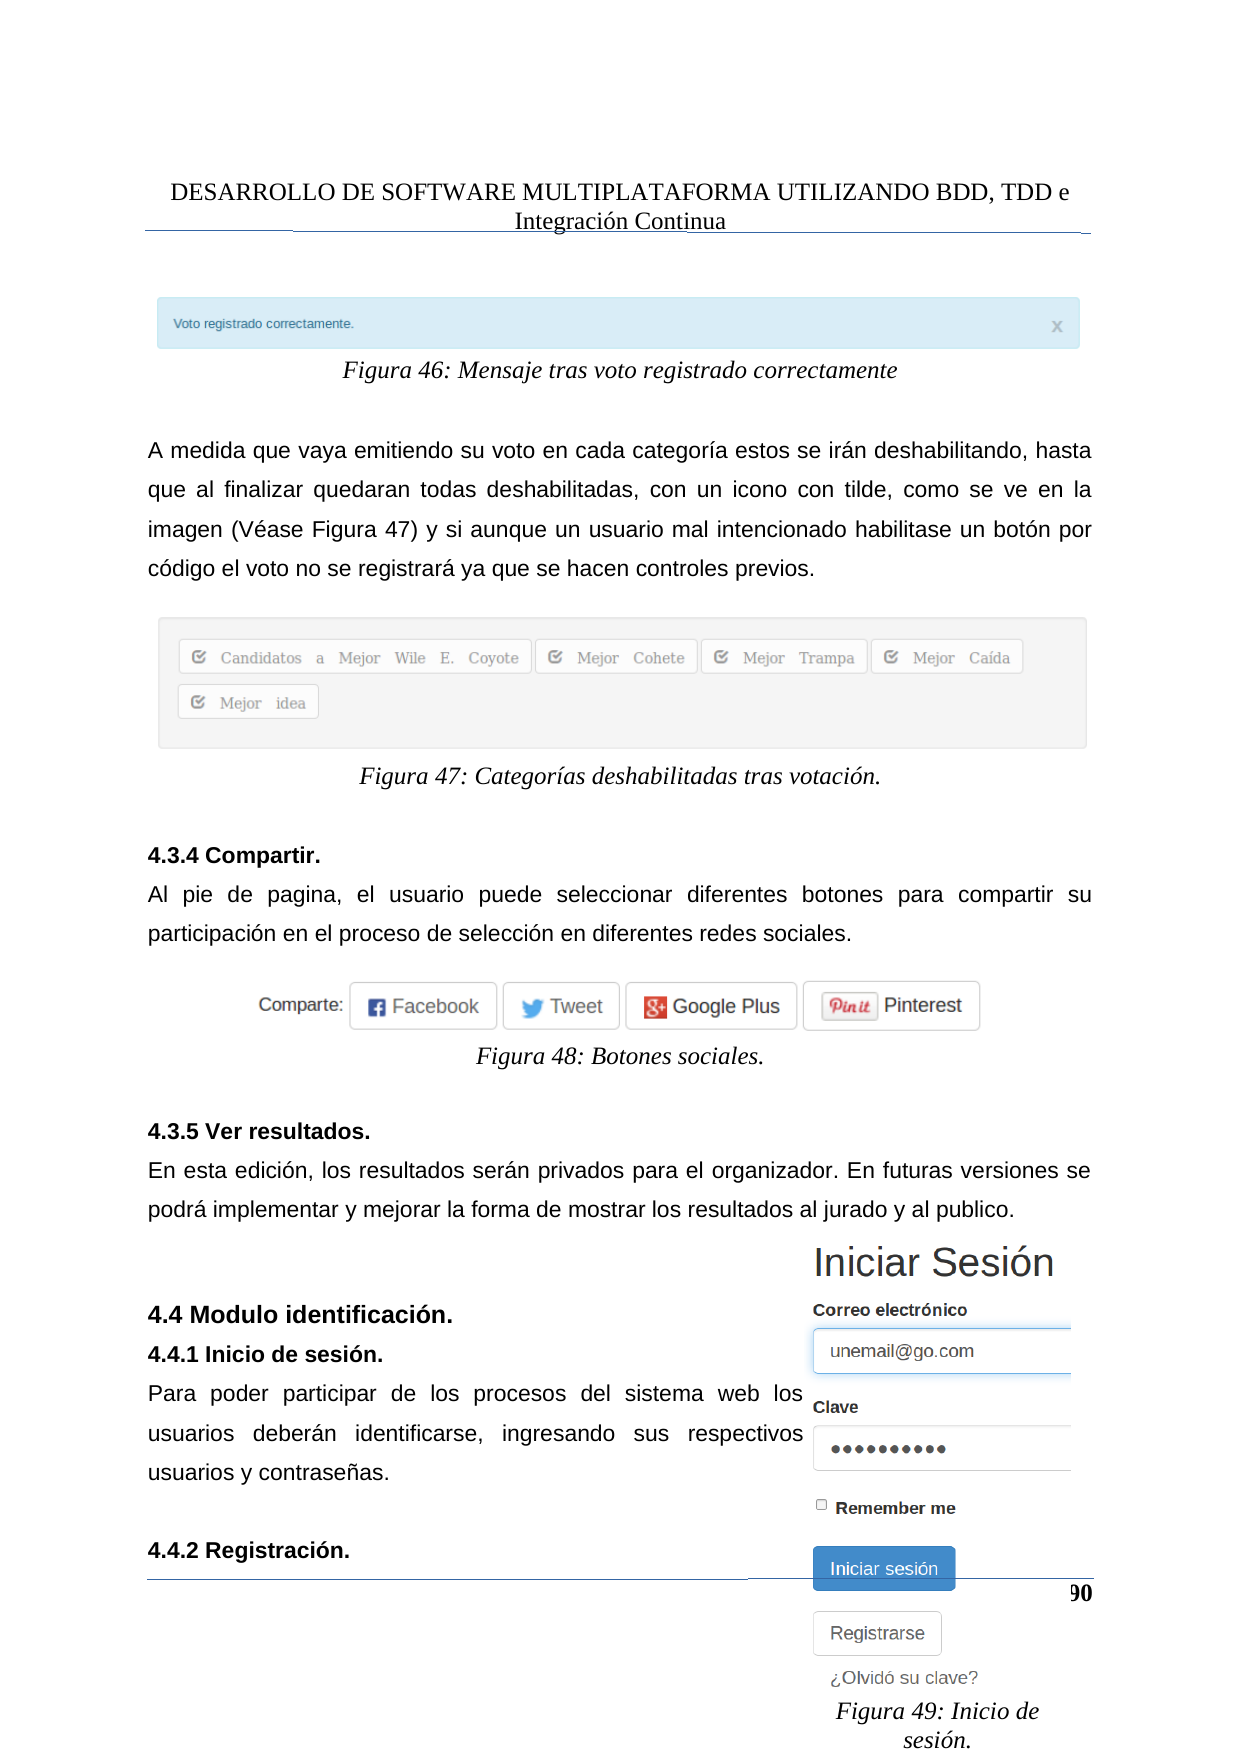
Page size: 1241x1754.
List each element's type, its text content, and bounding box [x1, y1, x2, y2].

subtitle [804, 1229, 1071, 1241]
picture [147, 291, 1093, 356]
text 4.4.1 Inicio de sesión. [148, 1341, 803, 1368]
picture [803, 1241, 1071, 1578]
subtitle [1071, 1300, 1093, 1329]
picture [803, 1579, 1071, 1697]
text Figura 47: Categorías deshabilitadas tras votación. [148, 761, 1093, 789]
subtitle 4.4 Modulo identificación. [148, 1300, 803, 1329]
list Figura 49: Inicio de sesión. [804, 1697, 1071, 1754]
text [1071, 1537, 1093, 1564]
text Al pie de pagina, el usuario puede seleccionar diferentes botones para compartir su participación en el proceso de selección en diferentes redes sociales. [148, 881, 1093, 947]
text [1071, 1341, 1093, 1368]
picture [147, 609, 1093, 761]
text Figura 48: Botones sociales. [252, 1042, 988, 1070]
text A medida que vaya emitiendo su voto en cada categoría estos se irán deshabilitando, hasta que al finalizar quedaran todas deshabilitadas, con un icono con tilde, como se ve en la imagen (Véase Figura 47) y si aunque un usuario mal intencionado habilitase un botón por código el voto no se registrará ya que se hacen controles previos. [148, 437, 1093, 581]
picture [252, 972, 988, 1042]
text En esta edición, los resultados serán privados para el organizador. En futuras versiones se podrá implementar y mejorar la forma de mostrar los resultados al jurado y al publico. [148, 1157, 1093, 1222]
text 4.3.4 Compartir. [148, 842, 1093, 868]
text Figura 46: Mensaje tras voto registrado correctamente [148, 356, 1093, 384]
text 4.4.2 Registración. [148, 1537, 803, 1564]
text 4.3.5 Ver resultados. [148, 1118, 1093, 1144]
text Para poder participar de los procesos del sistema web los usuarios deberán identificarse, ingresando sus respectivos usuarios y contraseñas. [148, 1380, 803, 1486]
